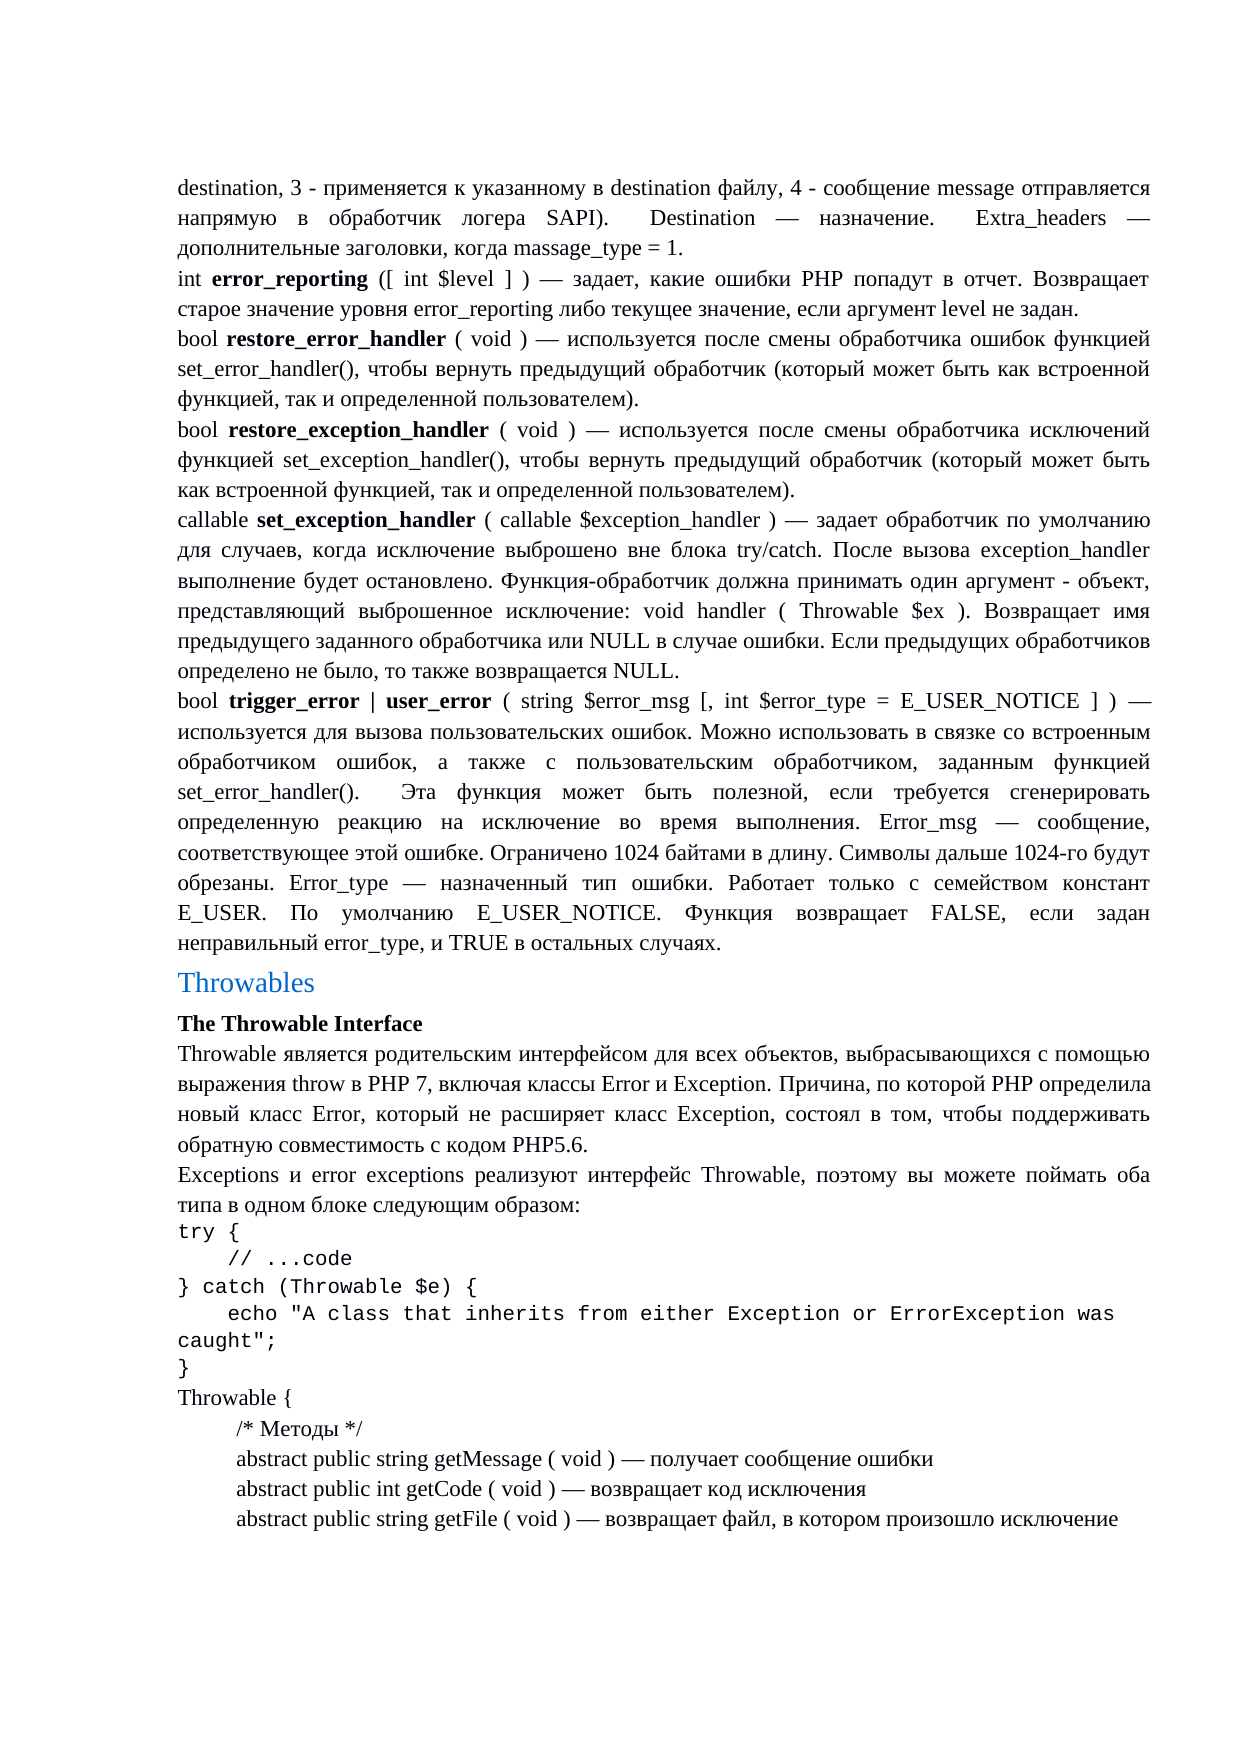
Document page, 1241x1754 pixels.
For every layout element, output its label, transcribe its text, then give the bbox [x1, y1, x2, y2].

subtitle Throwables [177, 965, 1152, 999]
text caught"; [177, 1330, 1152, 1354]
text abstract public string getFile ( void ) — возвращает файл, в котором произошло исключение [236, 1505, 1152, 1532]
text } catch (Throwable $e) { [177, 1276, 1152, 1299]
text The Throwable Interface [177, 1010, 1152, 1036]
text destination, 3 - применяется к указанному в destination файлу, 4 - сообщение message отправляется напрямую в обработчик логера SAPI). Destination — назначение. Extra_headers — дополнительные заголовки, когда massage_type = 1. [177, 174, 1152, 261]
text abstract public string getMessage ( void ) — получает сообщение ошибки [236, 1445, 1152, 1471]
text echo "A class that inherits from either Exception or ErrorException was [177, 1303, 1152, 1326]
text bool restore_exception_handler ( void ) — используется после смены обработчика исключений функцией set_exception_handler(), чтобы вернуть предыдущий обработчик (который может быть как встроенной функцией, так и определенной пользователем). [177, 416, 1152, 502]
text int error_reporting ([ int $level ] ) — задает, какие ошибки PHP попадут в отчет. Возвращает старое значение уровня error_reporting либо текущее значение, если аргумент level не задан. [177, 264, 1152, 321]
text } [177, 1357, 1152, 1381]
text /* Методы */ [236, 1414, 1152, 1441]
text bool trigger_error | user_error ( string $error_msg [, int $error_type = E_USER_NOTICE ] ) — используется для вызова пользовательских ошибок. Можно использовать в связке со встроенным обработчиком ошибок, а также с пользовательским обработчиком, заданным функцией set_error_handler(). Эта функция может быть полезной, если требуется сгенерировать определенную реакцию на исключение во время выполнения. Error_msg — сообщение, соответствующее этой ошибке. Ограничено 1024 байтами в длину. Символы дальше 1024-го будут обрезаны. Error_type — назначенный тип ошибки. Работает только с семейством констант E_USER. По умолчанию E_USER_NOTICE. Функция возвращает FALSE, если задан неправильный error_type, и TRUE в остальных случаях. [177, 687, 1152, 956]
text abstract public int getCode ( void ) — возвращает код исключения [236, 1475, 1152, 1501]
text try { [177, 1221, 1152, 1245]
text Throwable { [177, 1384, 1152, 1411]
text callable set_exception_handler ( callable $exception_handler ) — задает обработчик по умолчанию для случаев, когда исключение выброшено вне блока try/catch. После вызова exception_handler выполнение будет остановлено. Функция-обработчик должна принимать один аргумент - объект, представляющий выброшенное исключение: void handler ( Throwable $ex ). Возвращает имя предыдущего заданного обработчика или NULL в случае ошибки. Если предыдущих обработчиков определено не было, то также возвращается NULL. [177, 506, 1152, 684]
text bool restore_error_handler ( void ) — используется после смены обработчика ошибок функцией set_error_handler(), чтобы вернуть предыдущий обработчик (который может быть как встроенной функцией, так и определенной пользователем). [177, 325, 1152, 412]
text // ...code [177, 1248, 1152, 1272]
text Exceptions и error exceptions реализуют интерфейс Throwable, поэтому вы можете поймать оба типа в одном блоке следующим образом: [177, 1161, 1152, 1217]
text Throwable является родительским интерфейсом для всех объектов, выбрасывающихся с помощью выражения throw в PHP 7, включая классы Error и Exception. Причина, по которой PHP определила новый класс Error, который не расширяет класс Exception, состоял в том, чтобы поддерживать обратную совместимость с кодом PHP5.6. [177, 1040, 1152, 1157]
